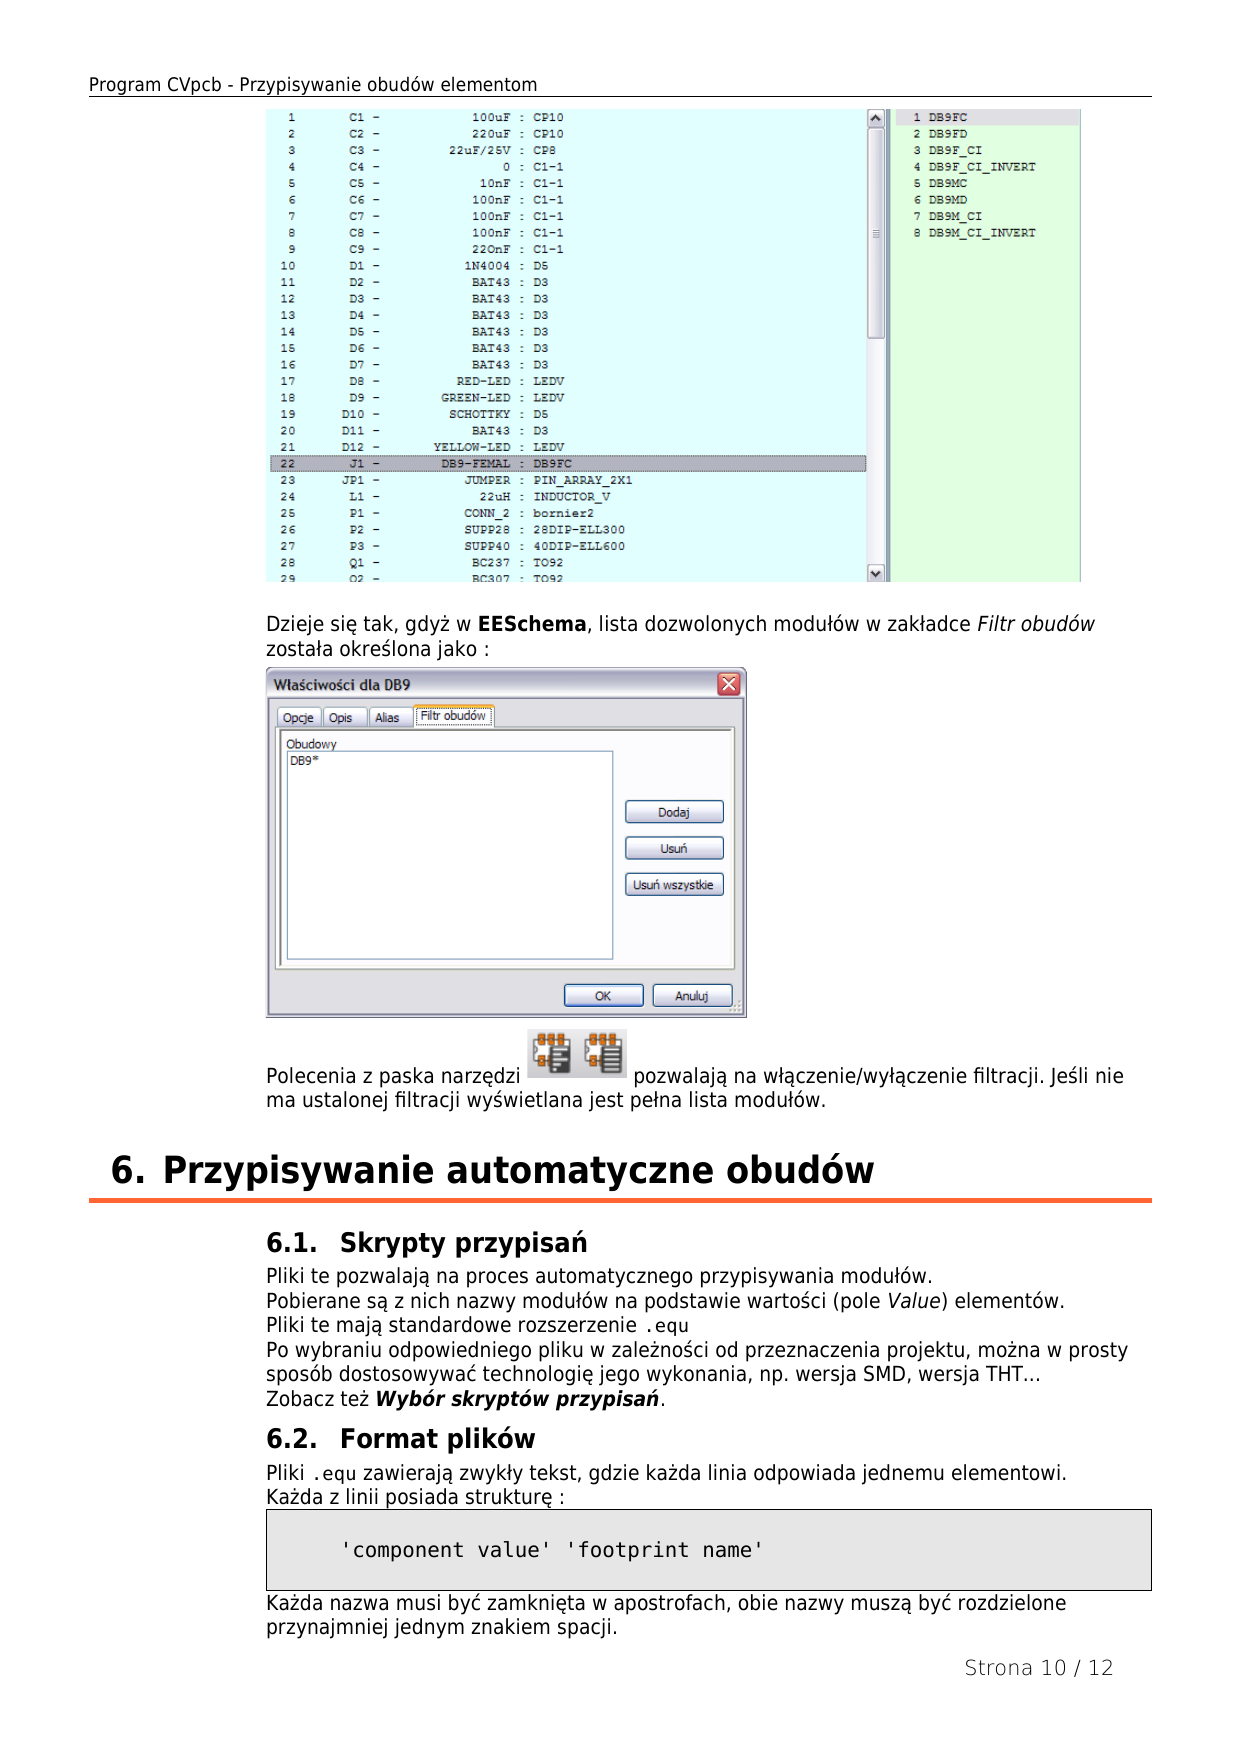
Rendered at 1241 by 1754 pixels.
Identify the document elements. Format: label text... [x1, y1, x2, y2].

text Dzieje się tak, gdyż w EESchema, lista dozwolonych modułów w zakładce Filtr obudów została określona jako : [266, 612, 1152, 661]
text Pliki te mają standardowe rozszerzenie .equ [266, 1313, 1152, 1338]
text Każda nazwa musi być zamknięta w apostrofach, obie nazwy muszą być rozdzielone przynajmniej jednym znakiem spacji. [266, 1591, 1152, 1640]
text 'component value' 'footprint name' [267, 1534, 1151, 1558]
text Pliki te pozwalają na proces automatycznego przypisywania modułów. [266, 1264, 1152, 1289]
text Pobierane są z nich nazwy modułów na podstawie wartości (pole Value) elementów. [266, 1289, 1152, 1313]
subtitle Skrypty przypisań [266, 1227, 1152, 1258]
text Pliki .equ zawierają zwykły tekst, gdzie każda linia odpowiada jednemu elementowi. [266, 1460, 1152, 1485]
text Każda z linii posiada strukturę : [266, 1485, 1152, 1509]
picture [265, 667, 747, 1018]
text Polecenia z paska narzędzi pozwalają na włączenie/wyłączenie filtracji. Jeśli nie ma ustalonej filtracji wyświetlana jest pełna lista modułów. [266, 1023, 1152, 1113]
text Zobacz też Wybór skryptów przypisań. [266, 1387, 1152, 1411]
text Po wybraniu odpowiedniego pliku w zależności od przeznaczenia projektu, można w prosty sposób dostosowywać technologię jego wykonania, np. wersja SMD, wersja THT... [266, 1338, 1152, 1387]
picture [527, 1029, 627, 1078]
subtitle Przypisywanie automatyczne obudów [88, 1142, 1152, 1203]
subtitle Format plików [266, 1423, 1152, 1454]
